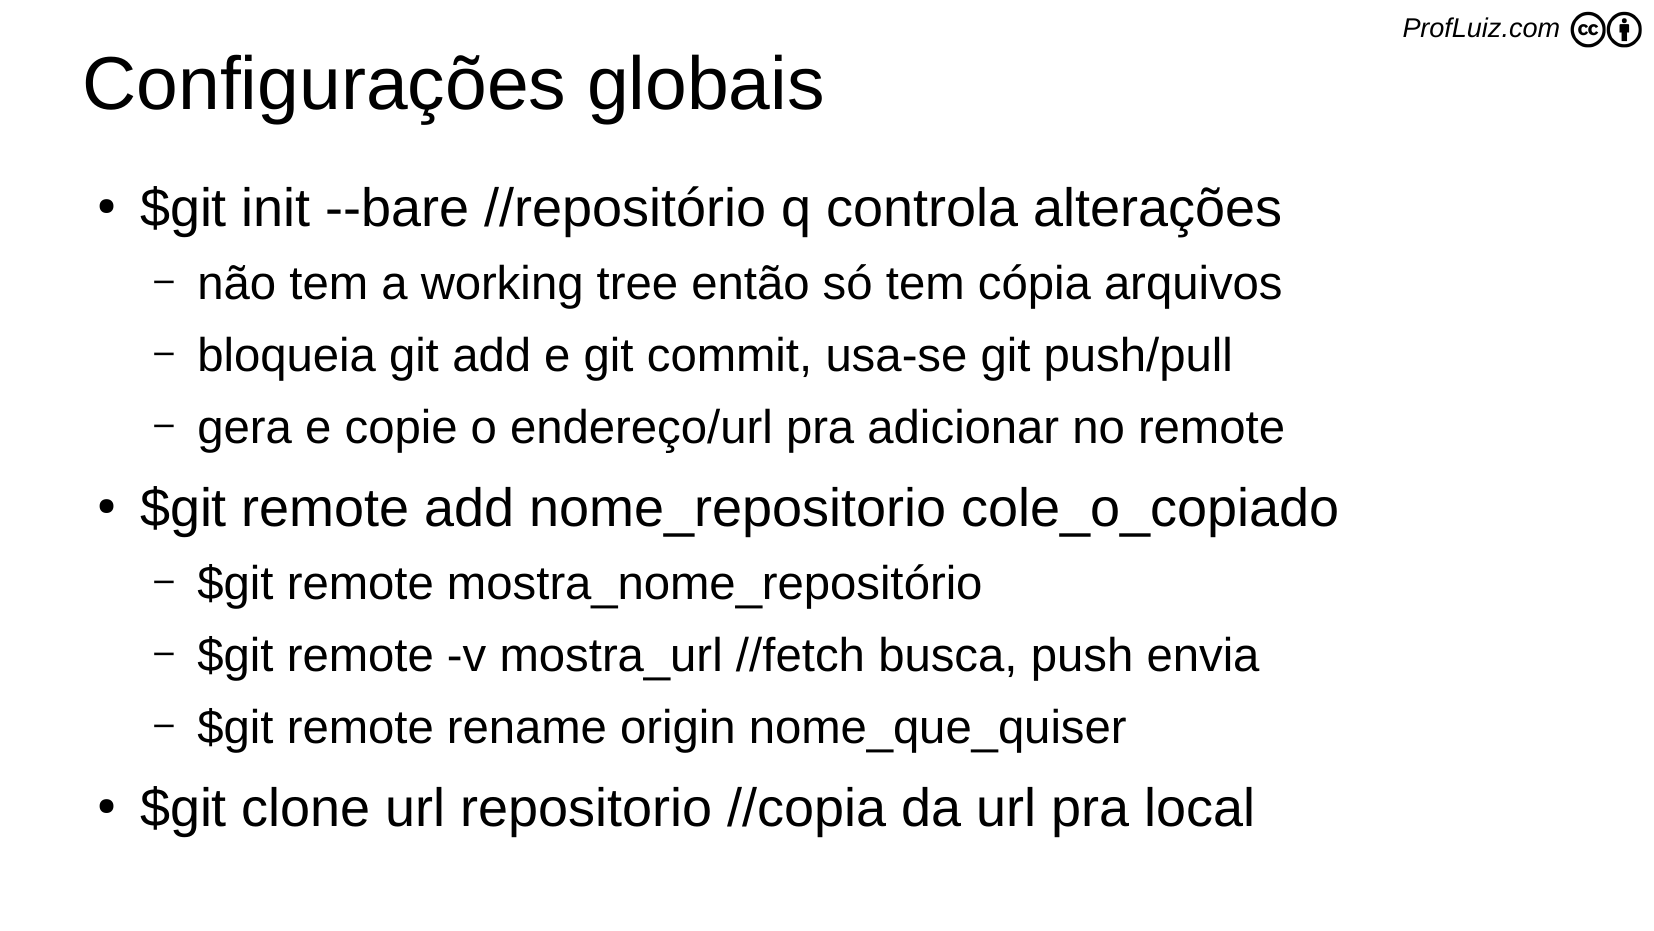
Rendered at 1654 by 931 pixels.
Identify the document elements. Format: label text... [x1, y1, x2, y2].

picture [1570, 11, 1642, 48]
list $git init --bare //repositório q controla alterações não tem a working tree então só tem cópia arquivos bloqueia git add e git commit, usa-se git push/pull gera e copie o endereço/url pra adicionar no remote $git remote add nome_repositorio cole_o_copiado $git remote mostra_nome_repositório $git remote -v mostra_url //fetch busca, push envia $git remote rename origin nome_que_quiser $git clone url repositorio //copia da url pra local [82, 177, 1571, 839]
title Configurações globais [82, 37, 1571, 130]
